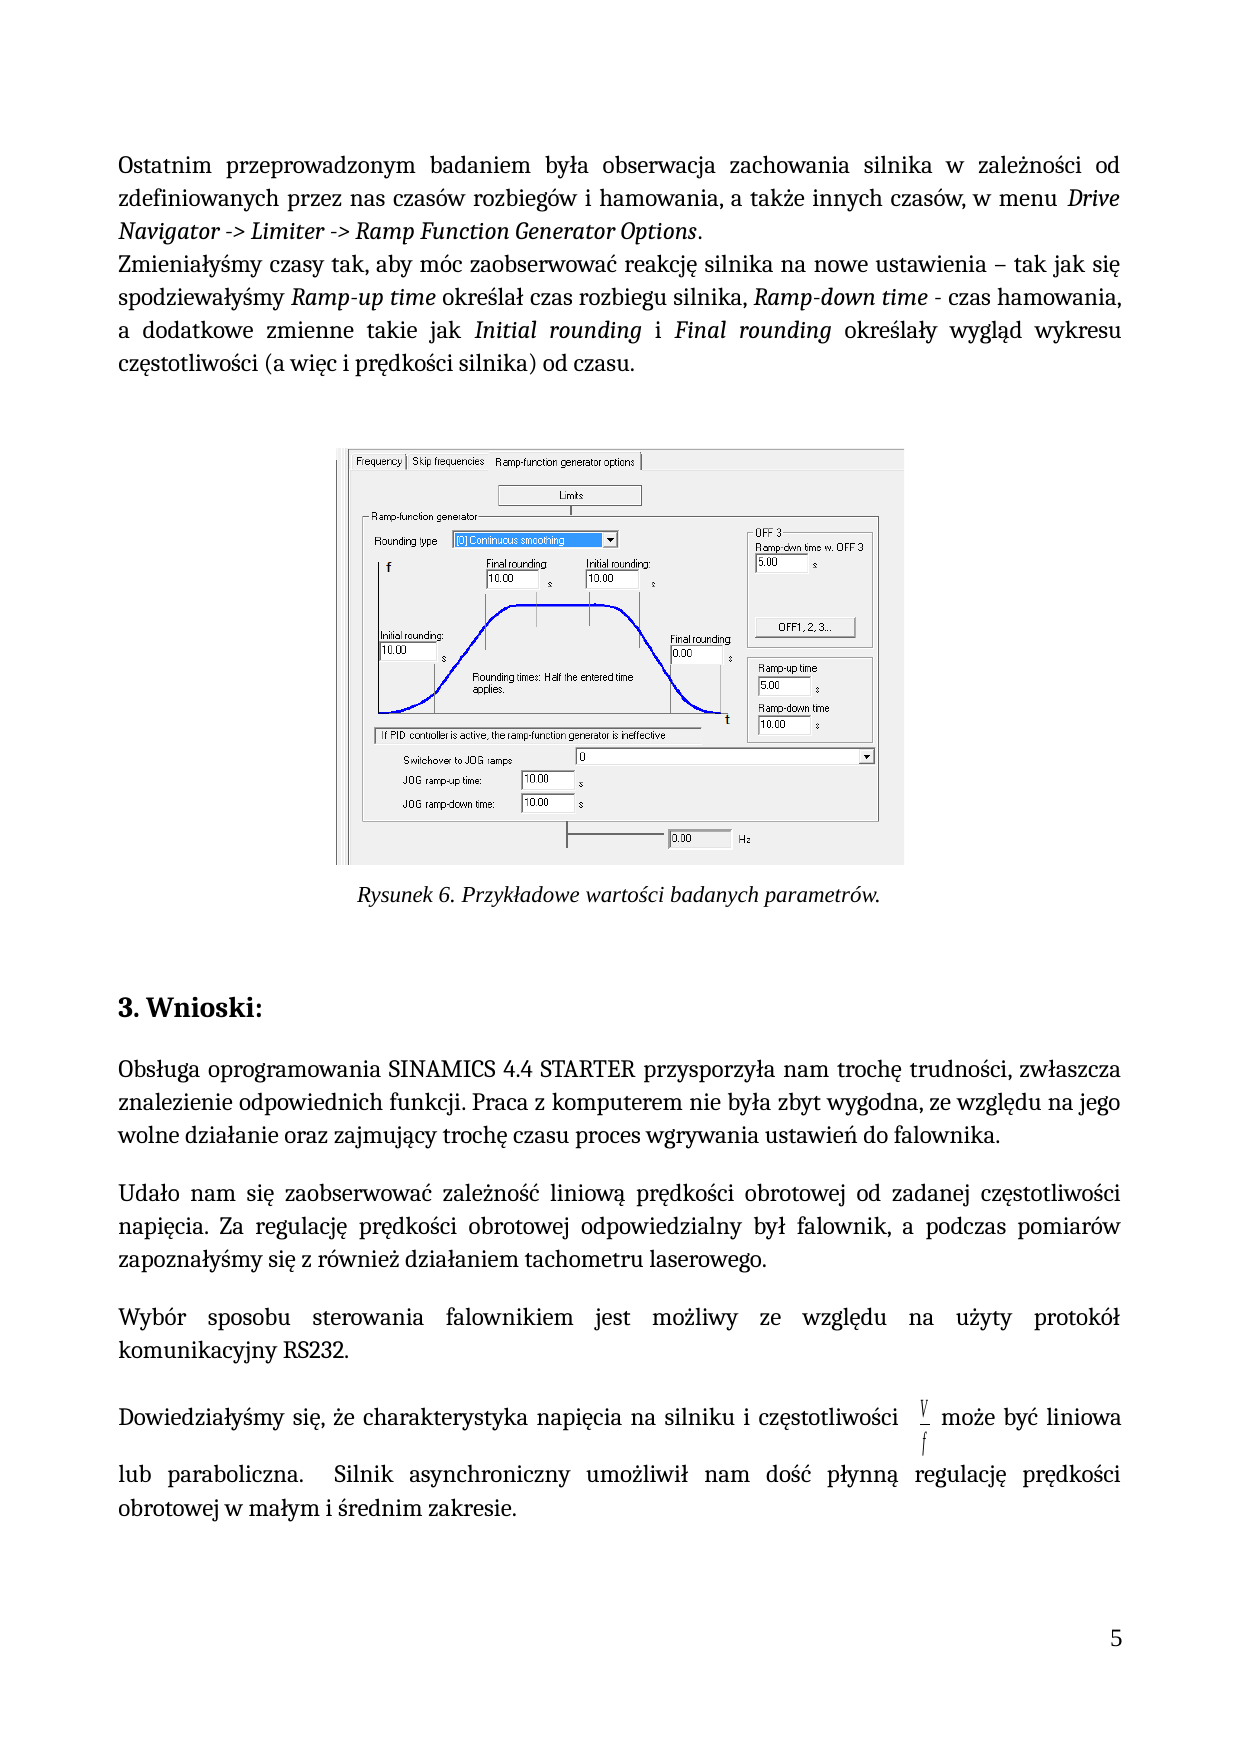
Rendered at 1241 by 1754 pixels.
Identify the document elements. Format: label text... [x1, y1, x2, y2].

text Dowiedziałyśmy się, że charakterystyka napięcia na silniku i częstotliwości może być liniowa lub paraboliczna. Silnik asynchroniczny umożliwił nam dość płynną regulację prędkości obrotowej w małym i średnim zakresie. [118, 1394, 1122, 1522]
text Zmieniałyśmy czasy tak, aby móc zaobserwować reakcję silnika na nowe ustawienia – tak jak się spodziewałyśmy Ramp-up time określał czas rozbiegu silnika, Ramp-down time - czas hamowania, a dodatkowe zmienne takie jak Initial rounding i Final rounding określały wygląd wykresu częstotliwości (a więc i prędkości silnika) od czasu. [118, 250, 1122, 378]
text 3. Wnioski: [118, 992, 1122, 1025]
text Wybór sposobu sterowania falownikiem jest możliwy ze względu na użyty protokół komunikacyjny RS232. [118, 1303, 1122, 1365]
picture [336, 448, 905, 865]
text Rysunek 6. Przykładowe wartości badanych parametrów. [118, 881, 1122, 907]
text Ostatnim przeprowadzonym badaniem była obserwacja zachowania silnika w zależności od zdefiniowanych przez nas czasów rozbiegów i hamowania, a także innych czasów, w menu Drive Navigator -> Limiter -> Ramp Function Generator Options. [118, 151, 1122, 246]
text Obsługa oprogramowania SINAMICS 4.4 STARTER przysporzyła nam trochę trudności, zwłaszcza znalezienie odpowiednich funkcji. Praca z komputerem nie była zbyt wygodna, ze względu na jego wolne działanie oraz zajmujący trochę czasu proces wgrywania ustawień do falownika. [118, 1055, 1122, 1150]
text Udało nam się zaobserwować zależność liniową prędkości obrotowej od zadanej częstotliwości napięcia. Za regulację prędkości obrotowej odpowiedzialny był falownik, a podczas pomiarów zapoznałyśmy się z również działaniem tachometru laserowego. [118, 1179, 1122, 1274]
